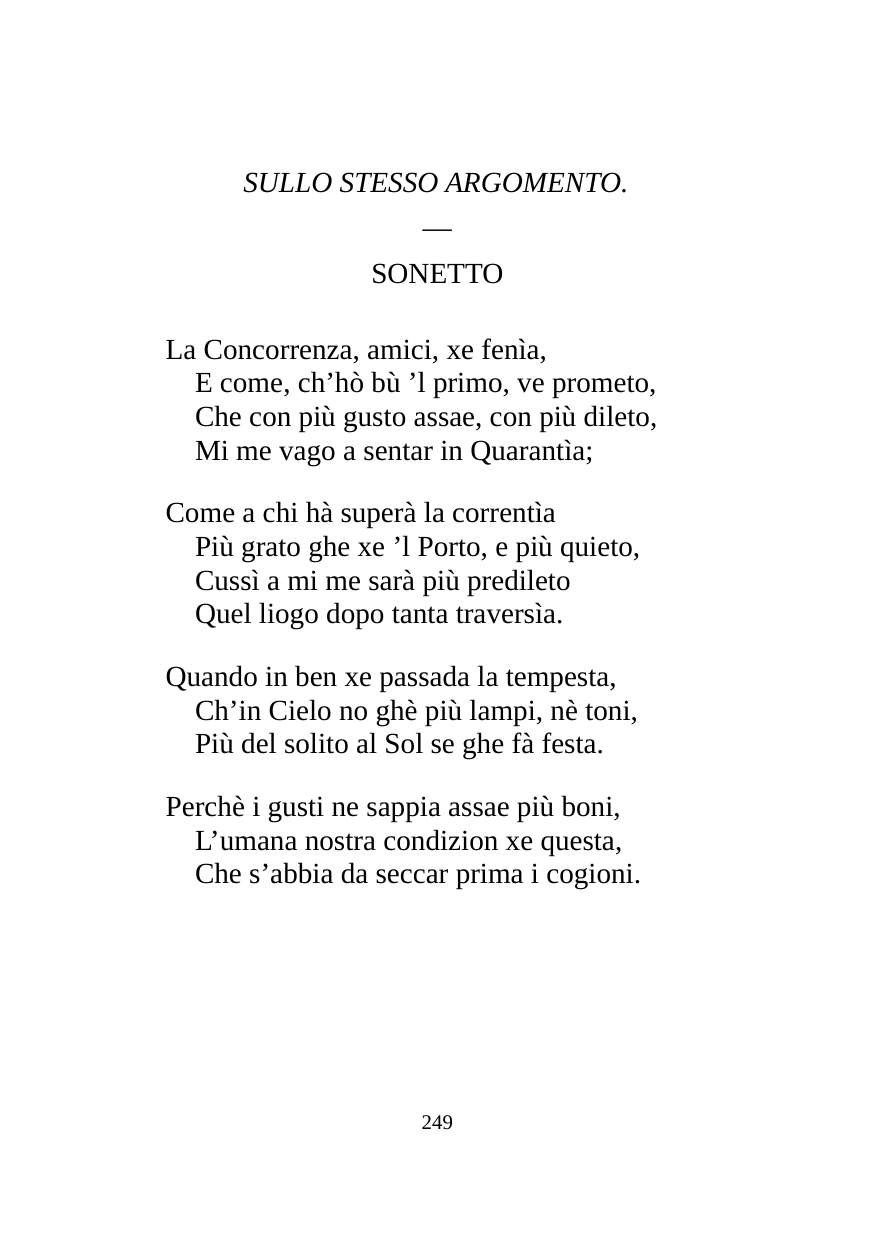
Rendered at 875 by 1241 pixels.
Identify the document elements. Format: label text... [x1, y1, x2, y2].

text Come a chi hà superà la correntìa Più grato ghe xe ’l Porto, e più quieto, Cussì a mi me sarà più predileto Quel liogo dopo tanta traversìa. [165, 496, 768, 630]
text Perchè i gusti ne sappia assae più boni, L’umana nostra condizion xe questa, Che s’abbia da seccar prima i cogioni. [165, 789, 768, 890]
text SONETTO [106, 257, 768, 290]
text — [106, 211, 768, 244]
subtitle SULLO STESSO ARGOMENTO. [106, 165, 768, 199]
text Quando in ben xe passada la tempesta, Ch’in Cielo no ghè più lampi, nè toni, Più del solito al Sol se ghe fà festa. [165, 659, 768, 760]
text La Concorrenza, amici, xe fenìa, E come, ch’hò bù ’l primo, ve prometo, Che con più gusto assae, con più dileto, Mi me vago a sentar in Quarantìa; [165, 332, 768, 466]
